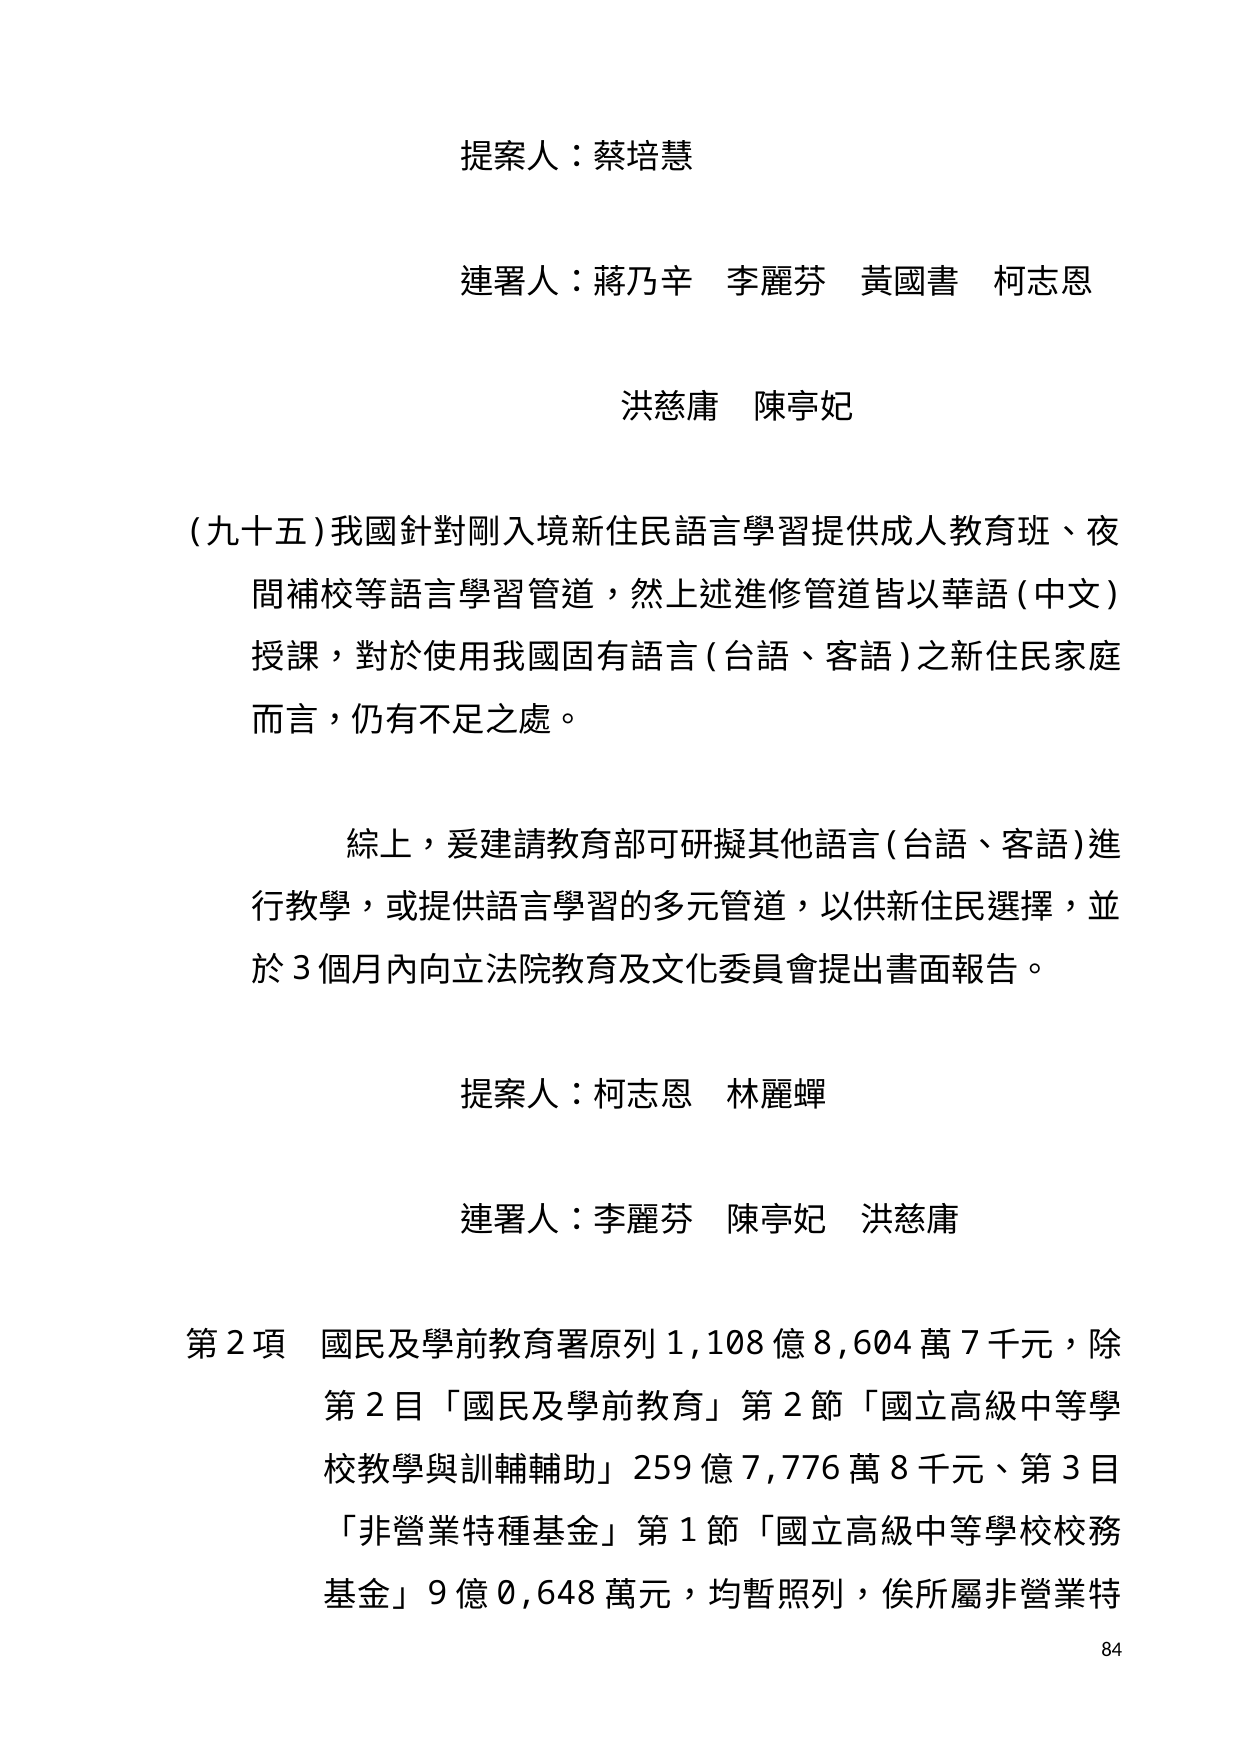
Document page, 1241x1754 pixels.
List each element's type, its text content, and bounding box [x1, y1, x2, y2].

text 第2項 國民及學前教育署原列1,108億8,604萬7千元，除第2目「國民及學前教育」第2節「國立高級中等學校教學與訓輔輔助」259億7,776萬8千元、第3目「非營業特種基金」第1節「國立高級中等學校校務基金」9億0,648萬元，均暫照列，俟所屬非營業特 [185, 1300, 1122, 1612]
text 連署人：蔣乃辛 李麗芬 黃國書 柯志恩 [460, 237, 1122, 300]
text (九十五)我國針對剛入境新住民語言學習提供成人教育班、夜間補校等語言學習管道，然上述進修管道皆以華語(中文)授課，對於使用我國固有語言(台語、客語)之新住民家庭而言，仍有不足之處。 [185, 487, 1122, 737]
text 洪慈庸 陳亭妃 [460, 362, 1122, 425]
text 提案人：柯志恩 林麗蟬 [460, 1050, 1122, 1112]
text 綜上，爰建請教育部可研擬其他語言(台語、客語)進行教學，或提供語言學習的多元管道，以供新住民選擇，並於3個月內向立法院教育及文化委員會提出書面報告。 [185, 800, 1122, 987]
text 提案人：蔡培慧 [460, 112, 1122, 175]
text 連署人：李麗芬 陳亭妃 洪慈庸 [460, 1175, 1122, 1237]
